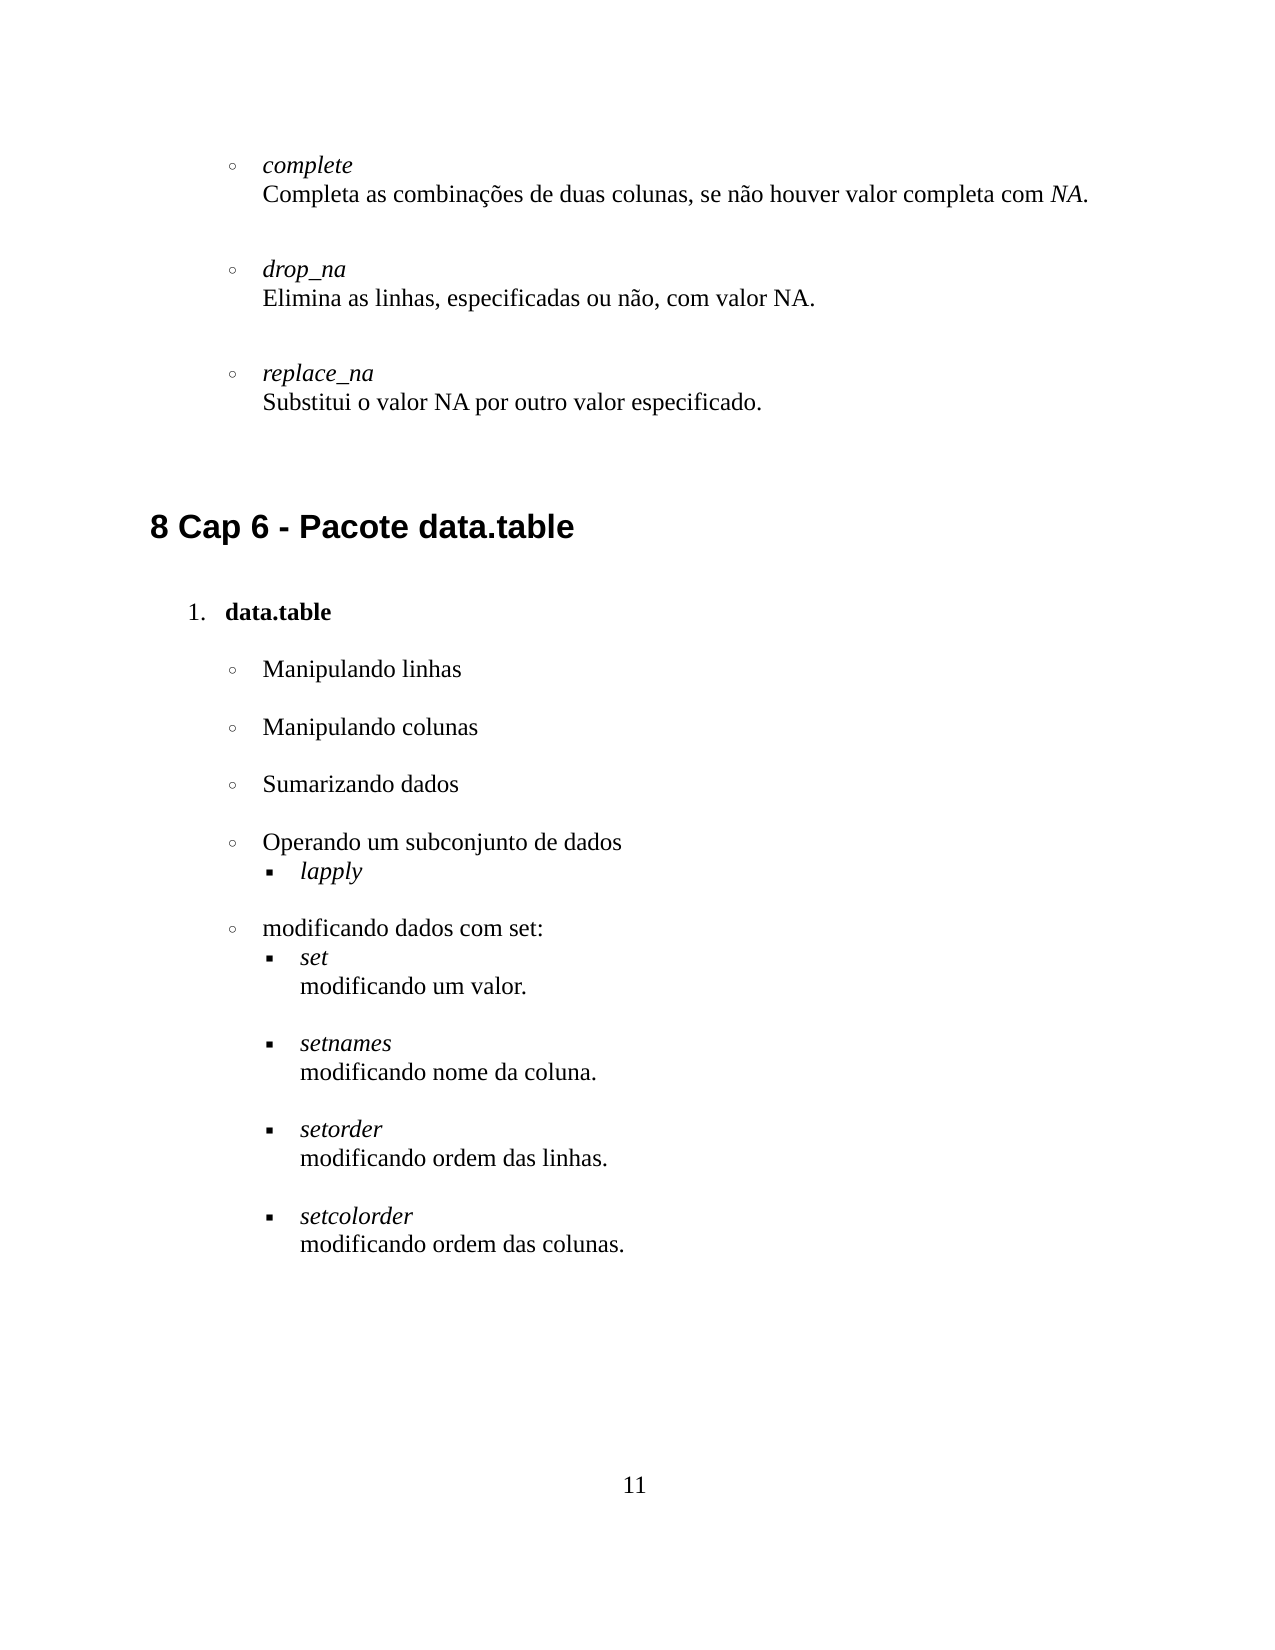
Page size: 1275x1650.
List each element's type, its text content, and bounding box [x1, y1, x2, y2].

list Operando um subconjunto de dados [225, 827, 1125, 856]
list setnames modificando nome da coluna. [262, 1028, 1125, 1114]
list drop_na Elimina as linhas, especificadas ou não, com valor NA. [225, 254, 1125, 340]
list setorder modificando ordem das linhas. [262, 1114, 1125, 1201]
list Manipulando colunas [225, 712, 1125, 769]
list Manipulando linhas [225, 654, 1125, 712]
subtitle 8 Cap 6 - Pacote data.table [150, 507, 1125, 584]
list set modificando um valor. [262, 942, 1125, 1028]
list modificando dados com set: [225, 913, 1125, 942]
list complete Completa as combinações de duas colunas, se não houver valor completa com NA. [225, 150, 1125, 236]
list lapply [262, 856, 1125, 913]
list data.table [187, 597, 1125, 654]
list setcolorder modificando ordem das colunas. [262, 1201, 1125, 1287]
list Sumarizando dados [225, 769, 1125, 827]
list replace_na Substitui o valor NA por outro valor especificado. [225, 358, 1125, 444]
